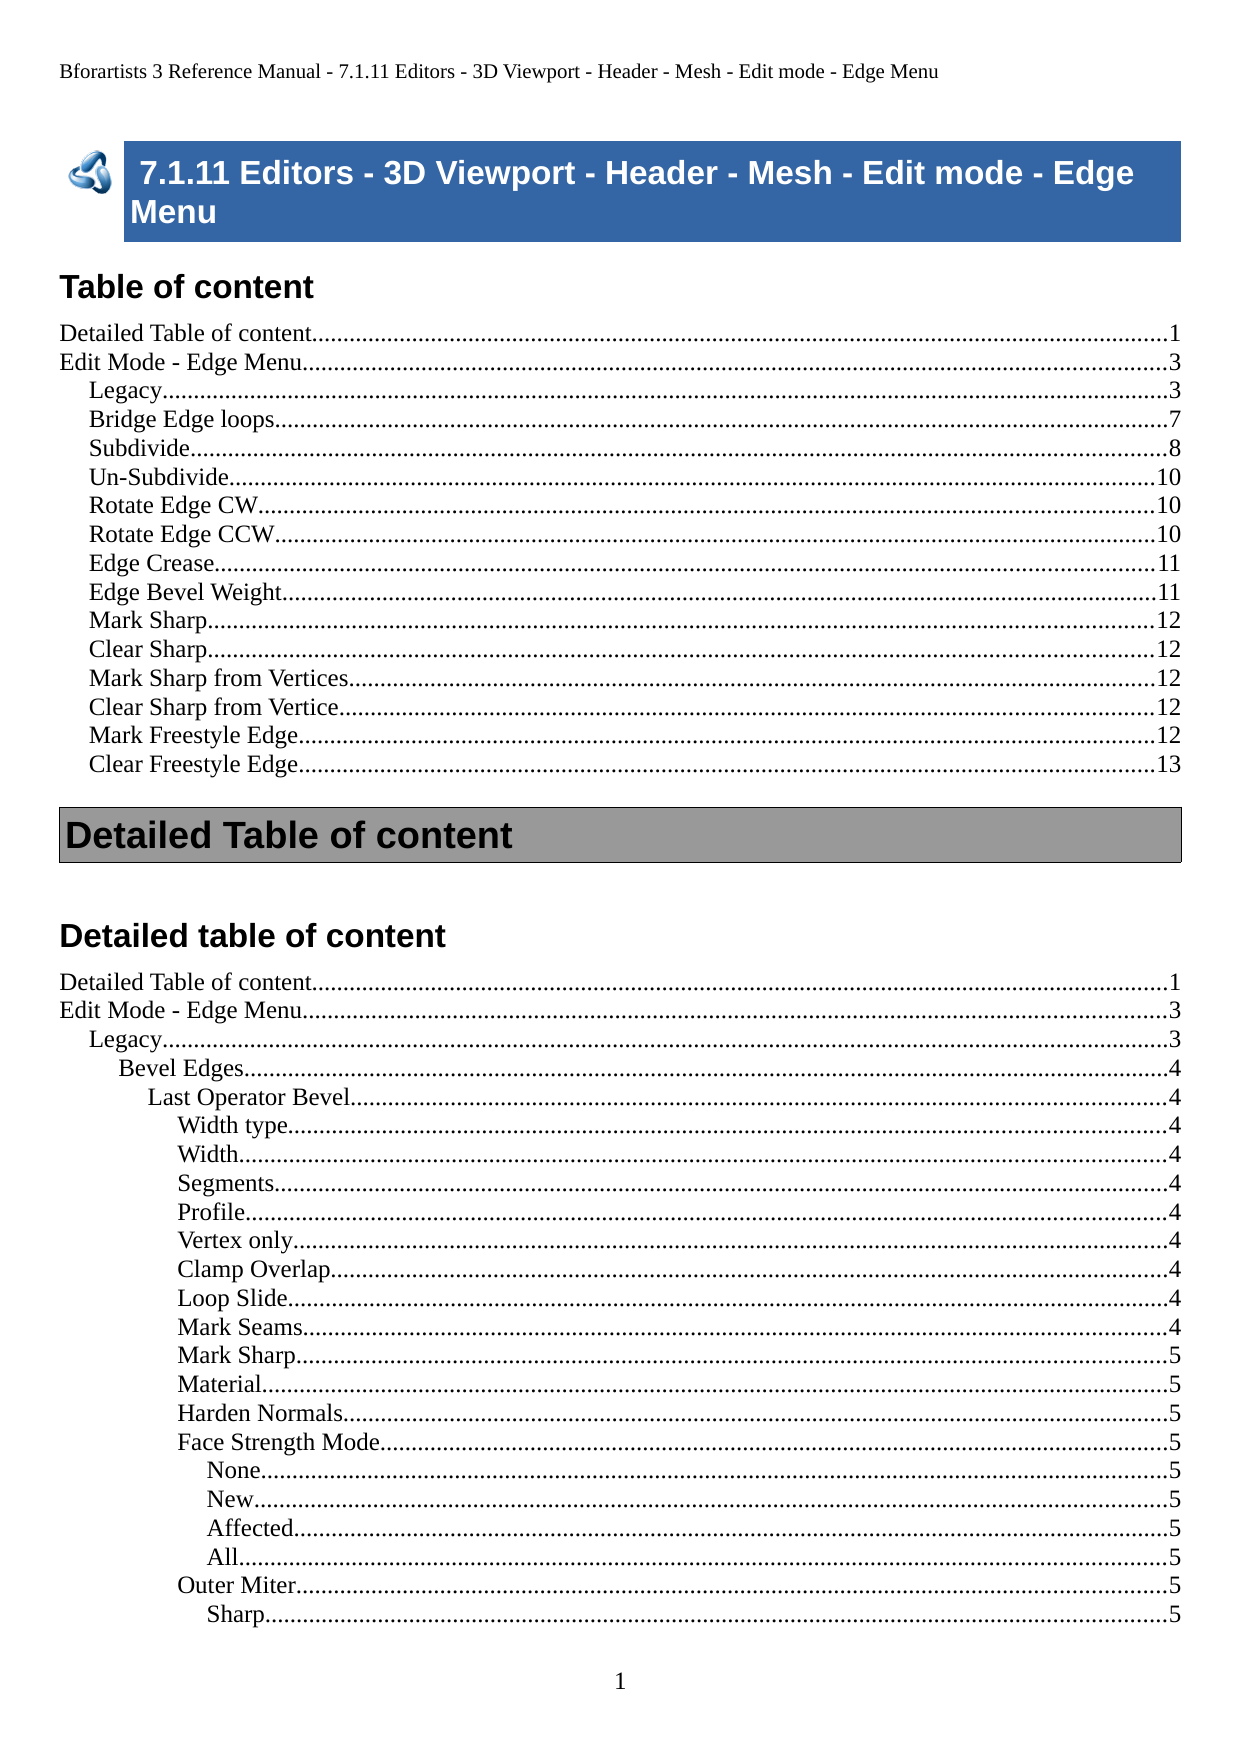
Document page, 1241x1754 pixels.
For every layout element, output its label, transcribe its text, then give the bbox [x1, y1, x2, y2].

text Edge Bevel Weight 11 [88, 577, 1181, 605]
text Face Strength Mode 5 [177, 1427, 1181, 1455]
subtitle Table of content [59, 267, 1181, 305]
text Mark Seams 4 [177, 1312, 1181, 1340]
table_header [59, 141, 124, 242]
text Clear Sharp from Vertice 12 [88, 692, 1181, 720]
text Sharp 5 [206, 1599, 1181, 1628]
text Outer Miter 5 [177, 1570, 1181, 1599]
text Material 5 [177, 1369, 1181, 1398]
text Rotate Edge CCW 10 [88, 519, 1181, 548]
picture [65, 147, 114, 197]
text All 5 [206, 1542, 1181, 1570]
text Segments 4 [177, 1168, 1181, 1197]
text Legacy 3 [88, 1024, 1181, 1053]
text Last Operator Bevel 4 [147, 1082, 1181, 1110]
text None 5 [206, 1455, 1181, 1484]
subtitle Detailed table of content [59, 916, 1181, 954]
text Profile 4 [177, 1197, 1181, 1225]
text Subdivide 8 [88, 433, 1181, 462]
text Clear Freestyle Edge 13 [88, 749, 1181, 778]
text Width 4 [177, 1139, 1181, 1168]
table_header Detailed Table of content [60, 808, 1181, 862]
text New 5 [206, 1484, 1181, 1513]
text Mark Sharp from Vertices 12 [88, 663, 1181, 692]
text Rotate Edge CW 10 [88, 490, 1181, 519]
text Detailed Table of content 1 [59, 967, 1181, 995]
text Mark Sharp 12 [88, 605, 1181, 634]
text Bevel Edges 4 [118, 1053, 1181, 1082]
text Loop Slide 4 [177, 1283, 1181, 1312]
text Mark Sharp 5 [177, 1340, 1181, 1369]
text Vertex only 4 [177, 1225, 1181, 1254]
text Clear Sharp 12 [88, 634, 1181, 663]
text Edit Mode - Edge Menu 3 [59, 347, 1181, 375]
text Mark Freestyle Edge 12 [88, 720, 1181, 749]
text Un-Subdivide 10 [88, 462, 1181, 490]
text Harden Normals 5 [177, 1398, 1181, 1427]
text Detailed Table of content 1 [59, 318, 1181, 347]
text Bridge Edge loops 7 [88, 404, 1181, 433]
text Clamp Overlap 4 [177, 1254, 1181, 1283]
text Edit Mode - Edge Menu 3 [59, 995, 1181, 1024]
text Width type 4 [177, 1110, 1181, 1139]
text Affected 5 [206, 1513, 1181, 1542]
text Edge Crease 11 [88, 548, 1181, 577]
text Legacy 3 [88, 375, 1181, 404]
table_header 7.1.11 Editors - 3D Viewport - Header - Mesh - Edit mode - Edge Menu [124, 141, 1181, 242]
